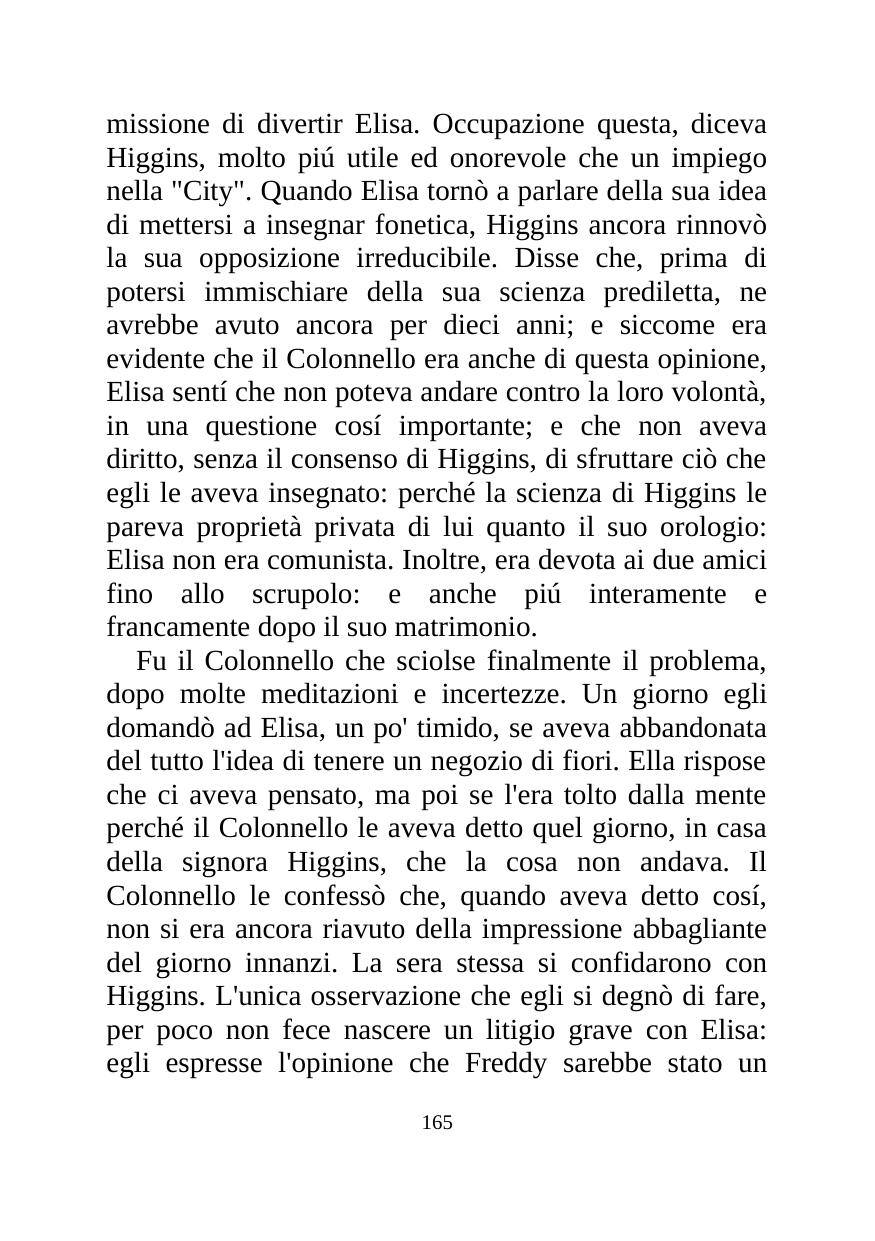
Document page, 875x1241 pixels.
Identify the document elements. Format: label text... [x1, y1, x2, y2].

text Fu il Colonnello che sciolse finalmente il problema, dopo molte meditazioni e incertezze. Un giorno egli domandò ad Elisa, un po' timido, se aveva abbandonata del tutto l'idea di tenere un negozio di fiori. Ella rispose che ci aveva pensato, ma poi se l'era tolto dalla mente perché il Colonnello le aveva detto quel giorno, in casa della signora Higgins, che la cosa non andava. Il Colonnello le confessò che, quando aveva detto cosí, non si era ancora riavuto della impressione abbagliante del giorno innanzi. La sera stessa si confidarono con Higgins. L'unica osservazione che egli si degnò di fare, per poco non fece nascere un litigio grave con Elisa: egli espresse l'opinione che Freddy sarebbe stato un [106, 643, 768, 1079]
text missione di divertir Elisa. Occupazione questa, diceva Higgins, molto piú utile ed onorevole che un impiego nella "City". Quando Elisa tornò a parlare della sua idea di mettersi a insegnar fonetica, Higgins ancora rinnovò la sua opposizione irreducibile. Disse che, prima di potersi immischiare della sua scienza prediletta, ne avrebbe avuto ancora per dieci anni; e siccome era evidente che il Colonnello era anche di questa opinione, Elisa sentí che non poteva andare contro la loro volontà, in una questione cosí importante; e che non aveva diritto, senza il consenso di Higgins, di sfruttare ciò che egli le aveva insegnato: perché la scienza di Higgins le pareva proprietà privata di lui quanto il suo orologio: Elisa non era comunista. Inoltre, era devota ai due amici fino allo scrupolo: e anche piú interamente e francamente dopo il suo matrimonio. [106, 106, 768, 643]
